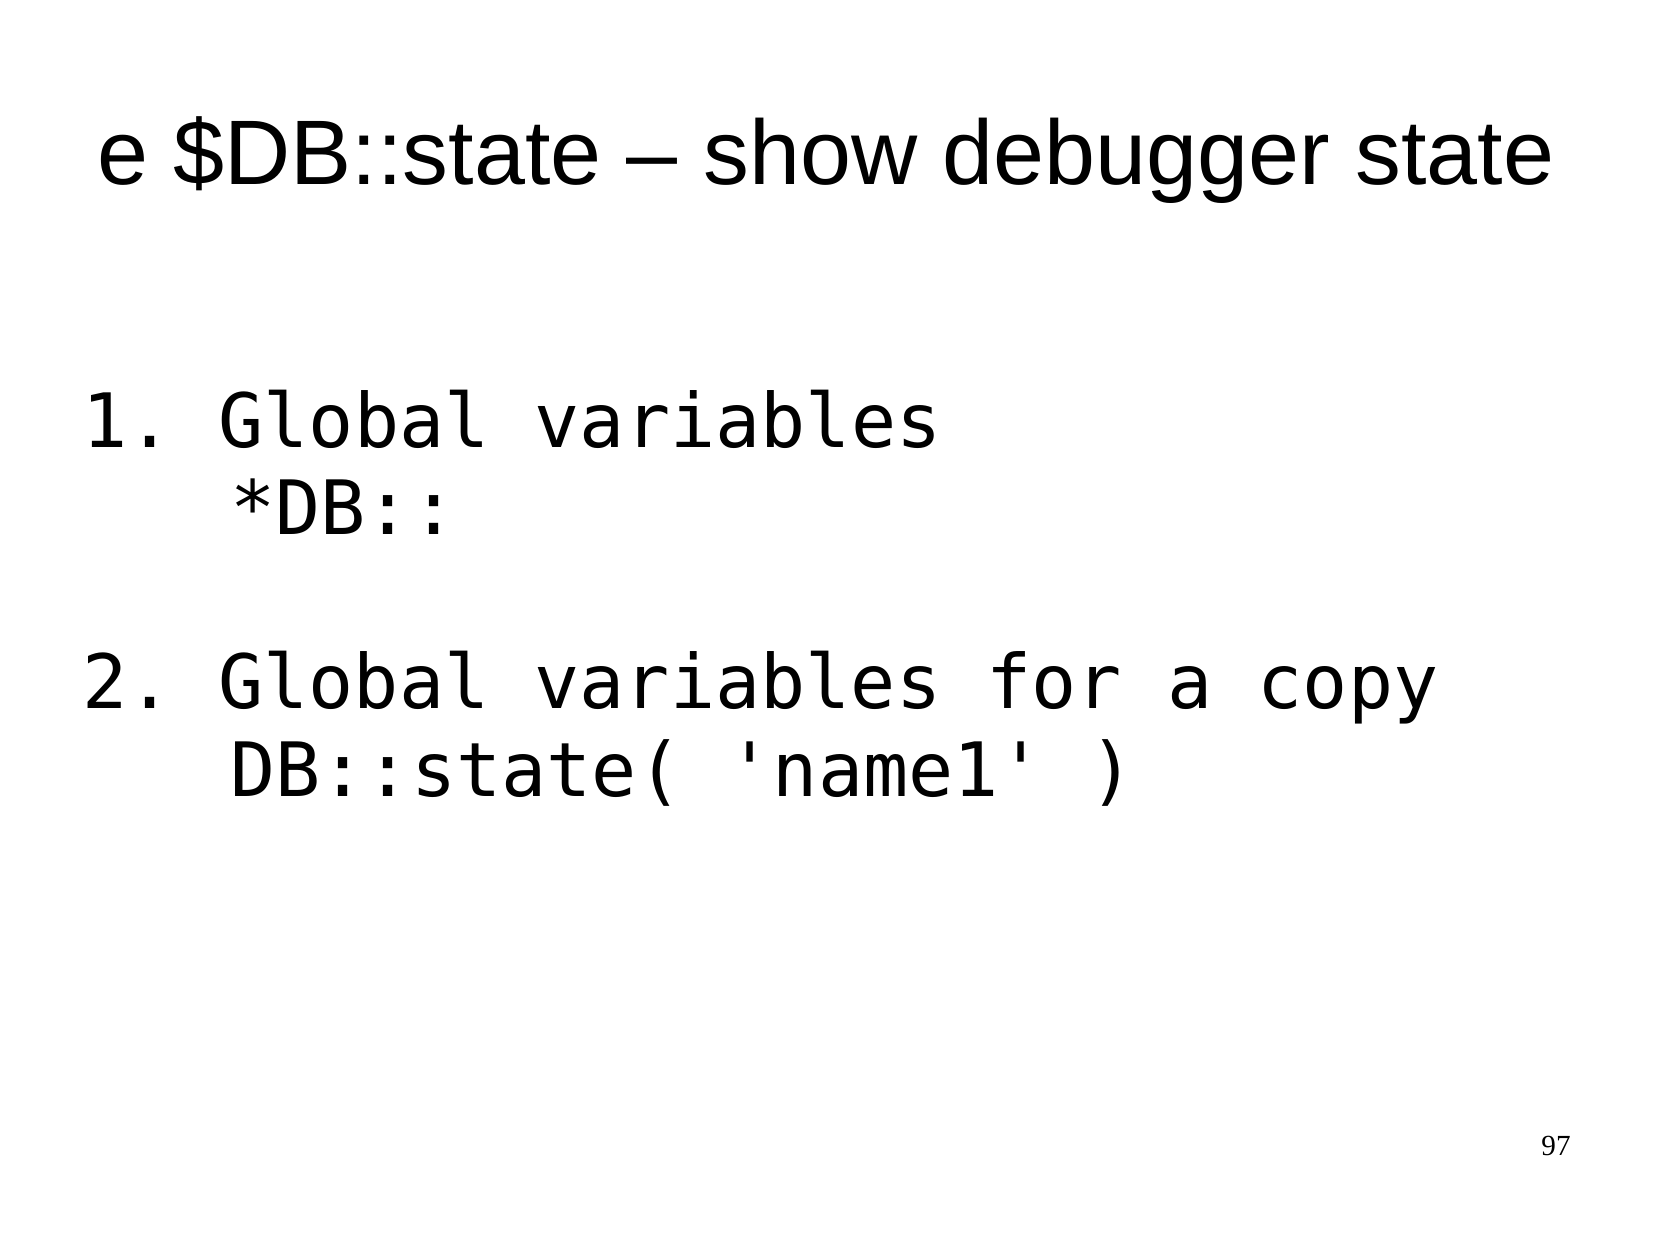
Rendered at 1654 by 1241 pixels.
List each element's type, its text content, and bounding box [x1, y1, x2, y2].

title e $DB::state – show debugger state [82, 49, 1571, 257]
subtitle 1. Global variables *DB:: 2. Global variables for a copy DB::state( 'name1' ) [82, 290, 1571, 1158]
